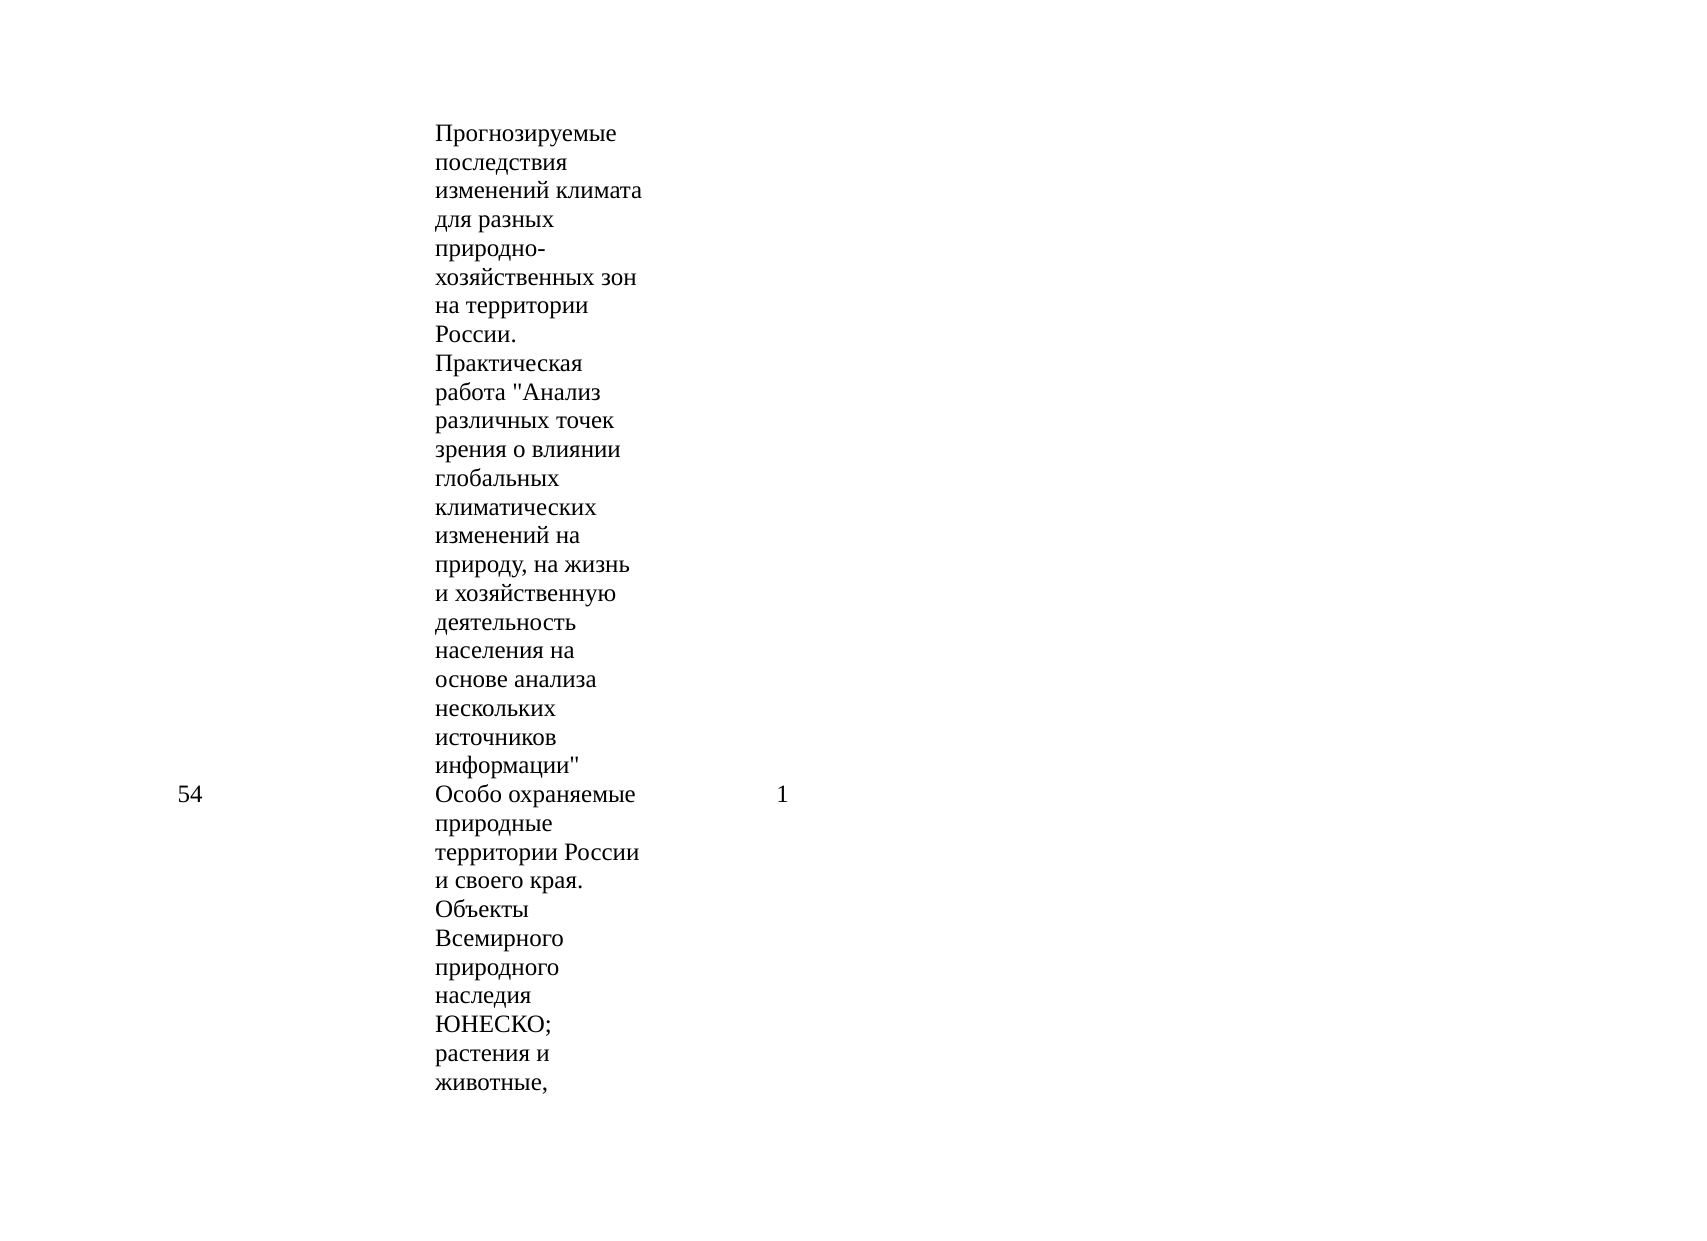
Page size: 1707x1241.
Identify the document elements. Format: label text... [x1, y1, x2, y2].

table_cell [166, 118, 409, 779]
table_cell Особо охраняемые природные территории России и своего края. Объекты Всемирного природного наследия ЮНЕСКО; растения и животные, [410, 779, 653, 1096]
table_cell Прогнозируемые последствия изменений климата для разных природно-хозяйственных зон на территории России. Практическая работа "Анализ различных точек зрения о влиянии глобальных климатических изменений на природу, на жизнь и хозяйственную деятельность населения на основе анализа нескольких источников информации" [410, 118, 653, 779]
table_cell [653, 118, 897, 779]
table_cell 1 [653, 779, 897, 1096]
table_cell [897, 779, 1141, 1096]
table_cell [1141, 779, 1384, 1096]
table_cell [1141, 118, 1384, 779]
table_cell 54 [166, 779, 409, 1096]
table_cell [897, 118, 1141, 779]
table_cell [1384, 118, 1628, 779]
table_cell [1384, 779, 1628, 1096]
